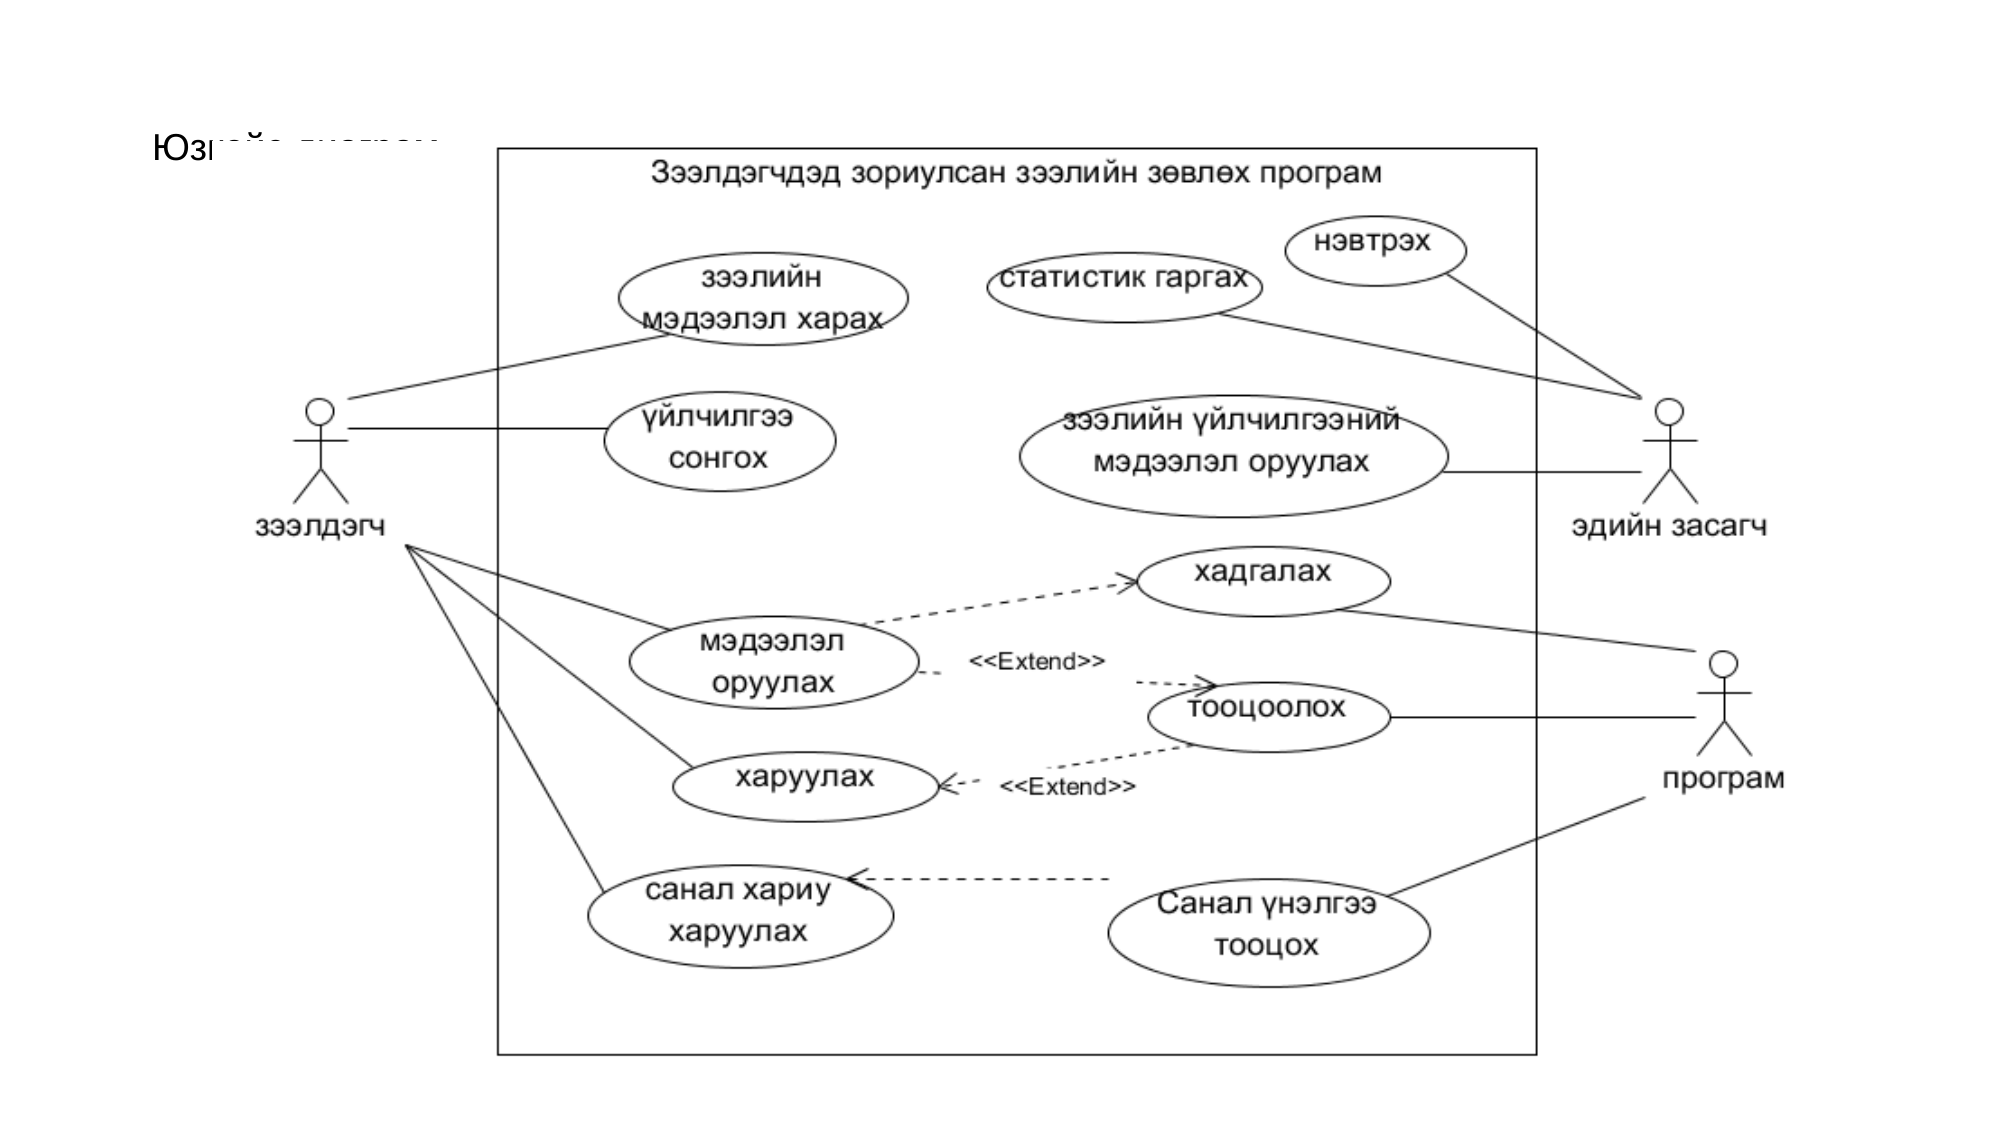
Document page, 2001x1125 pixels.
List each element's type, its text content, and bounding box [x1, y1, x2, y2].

text_box Юзкейс диаграм [137, 59, 1863, 277]
picture [212, 141, 1827, 1077]
